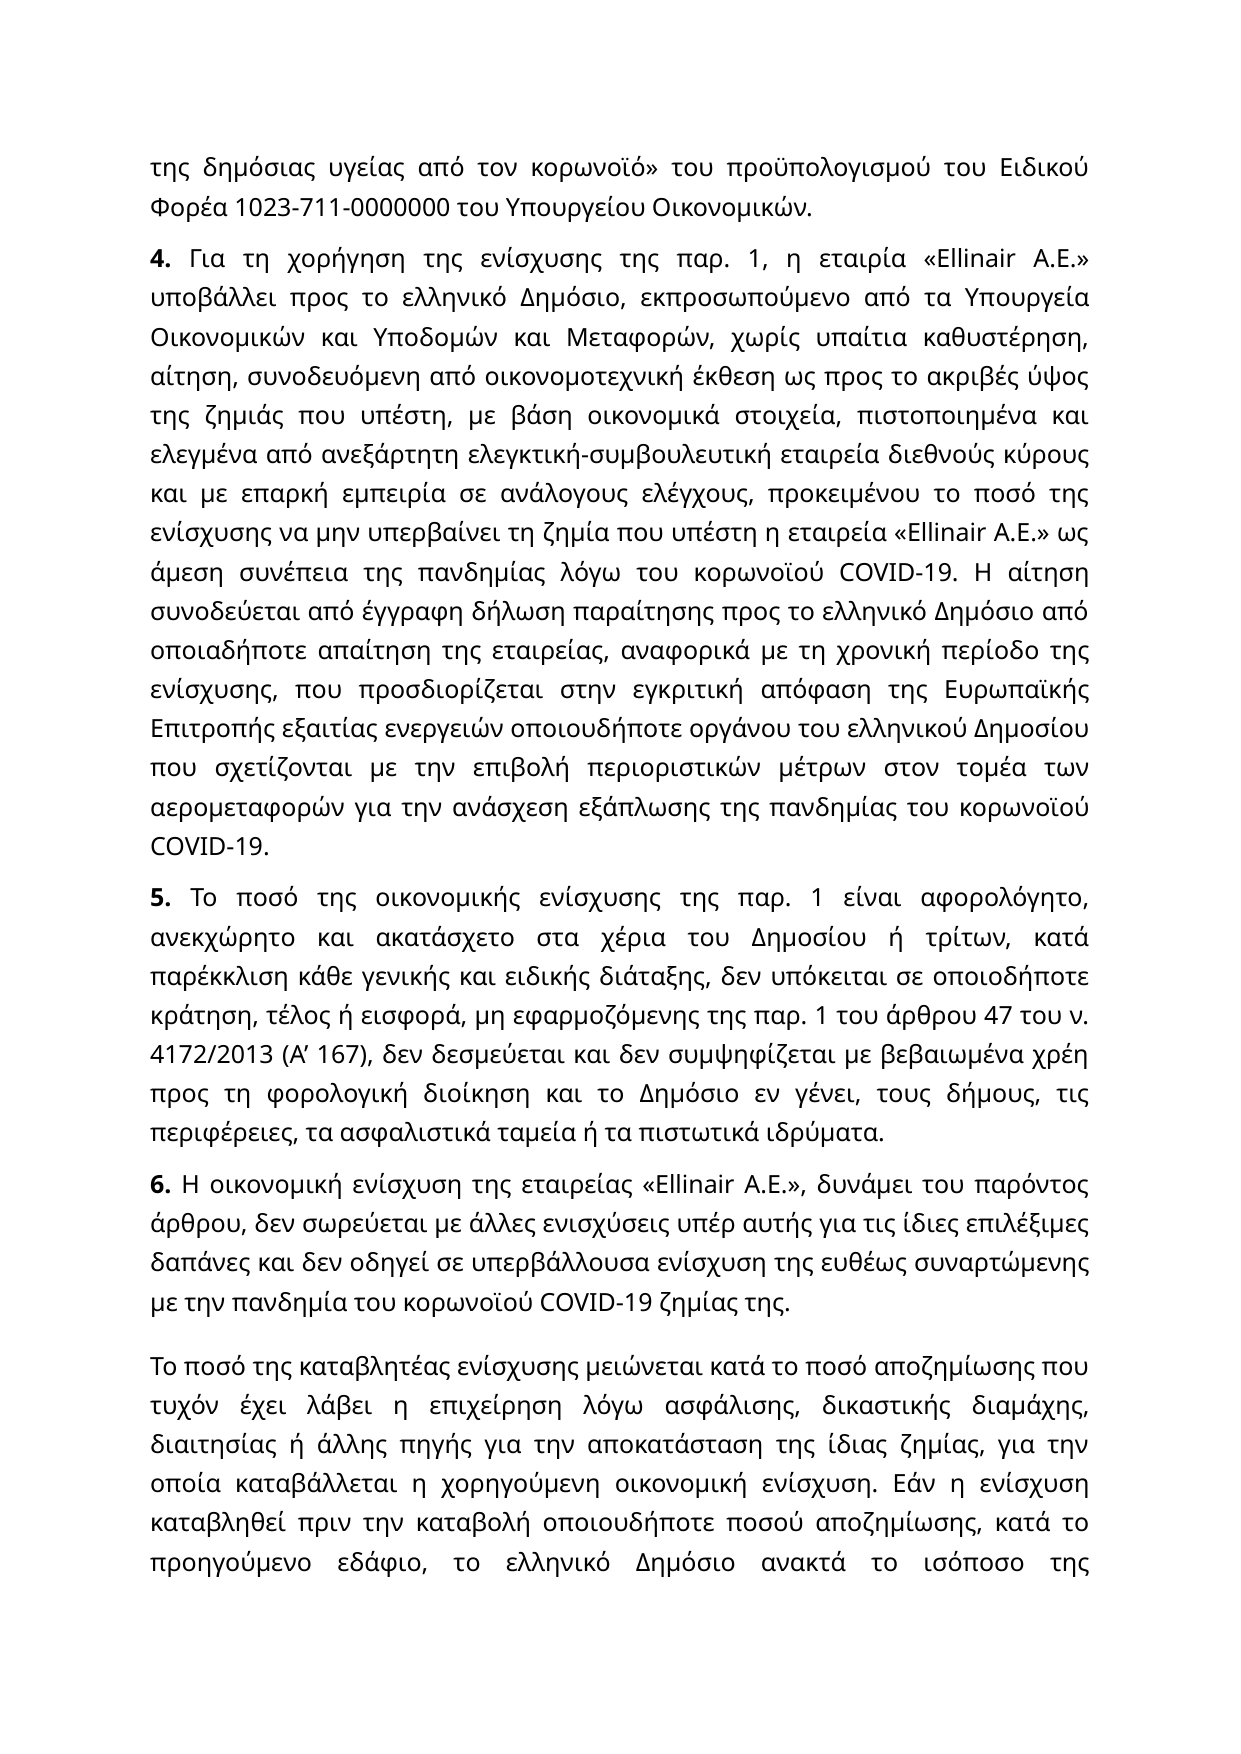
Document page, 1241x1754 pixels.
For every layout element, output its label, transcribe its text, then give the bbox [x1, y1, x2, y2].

text 5. Το ποσό της οικονομικής ενίσχυσης της παρ. 1 είναι αφορολόγητο, ανεκχώρητο και ακατάσχετο στα χέρια του Δημοσίου ή τρίτων, κατά παρέκκλιση κάθε γενικής και ειδικής διάταξης, δεν υπόκειται σε οποιοδήποτε κράτηση, τέλος ή εισφορά, μη εφαρμοζόμενης της παρ. 1 του άρθρου 47 του ν. 4172/2013 (Α’ 167), δεν δεσμεύεται και δεν συμψηφίζεται με βεβαιωμένα χρέη προς τη φορολογική διοίκηση και το Δημόσιο εν γένει, τους δήμους, τις περιφέρειες, τα ασφαλιστικά ταμεία ή τα πιστωτικά ιδρύματα. [150, 880, 1090, 1149]
text Το ποσό της καταβλητέας ενίσχυσης μειώνεται κατά το ποσό αποζημίωσης που τυχόν έχει λάβει η επιχείρηση λόγω ασφάλισης, δικαστικής διαμάχης, διαιτησίας ή άλλης πηγής για την αποκατάσταση της ίδιας ζημίας, για την οποία καταβάλλεται η χορηγούμενη οικονομική ενίσχυση. Εάν η ενίσχυση καταβληθεί πριν την καταβολή οποιουδήποτε ποσού αποζημίωσης, κατά το προηγούμενο εδάφιο, το ελληνικό Δημόσιο ανακτά το ισόποσο της [150, 1348, 1090, 1578]
text 6. Η οικονομική ενίσχυση της εταιρείας «Ellinair Α.Ε.», δυνάμει του παρόντος άρθρου, δεν σωρεύεται με άλλες ενισχύσεις υπέρ αυτής για τις ίδιες επιλέξιμες δαπάνες και δεν οδηγεί σε υπερβάλλουσα ενίσχυση της ευθέως συναρτώμενης με την πανδημία του κορωνοϊού COVID-19 ζημίας της. [150, 1167, 1090, 1318]
text της δημόσιας υγείας από τον κορωνοϊό» του προϋπολογισμού του Ειδικού Φορέα 1023-711-0000000 του Υπουργείου Οικονομικών. [150, 150, 1090, 223]
text 4. Για τη χορήγηση της ενίσχυσης της παρ. 1, η εταιρία «Ellinair Α.Ε.» υποβάλλει προς το ελληνικό Δημόσιο, εκπροσωπούμενο από τα Υπουργεία Οικονομικών και Υποδομών και Μεταφορών, χωρίς υπαίτια καθυστέρηση, αίτηση, συνοδευόμενη από οικονομοτεχνική έκθεση ως προς το ακριβές ύψος της ζημιάς που υπέστη, με βάση οικονομικά στοιχεία, πιστοποιημένα και ελεγμένα από ανεξάρτητη ελεγκτική-συμβουλευτική εταιρεία διεθνούς κύρους και με επαρκή εμπειρία σε ανάλογους ελέγχους, προκειμένου το ποσό της ενίσχυσης να μην υπερβαίνει τη ζημία που υπέστη η εταιρεία «Ellinair Α.Ε.» ως άμεση συνέπεια της πανδημίας λόγω του κορωνοϊού COVID-19. Η αίτηση συνοδεύεται από έγγραφη δήλωση παραίτησης προς το ελληνικό Δημόσιο από οποιαδήποτε απαίτηση της εταιρείας, αναφορικά με τη χρονική περίοδο της ενίσχυσης, που προσδιορίζεται στην εγκριτική απόφαση της Ευρωπαϊκής Επιτροπής εξαιτίας ενεργειών οποιουδήποτε οργάνου του ελληνικού Δημοσίου που σχετίζονται με την επιβολή περιοριστικών μέτρων στον τομέα των αερομεταφορών για την ανάσχεση εξάπλωσης της πανδημίας του κορωνοϊού COVID-19. [150, 241, 1090, 862]
